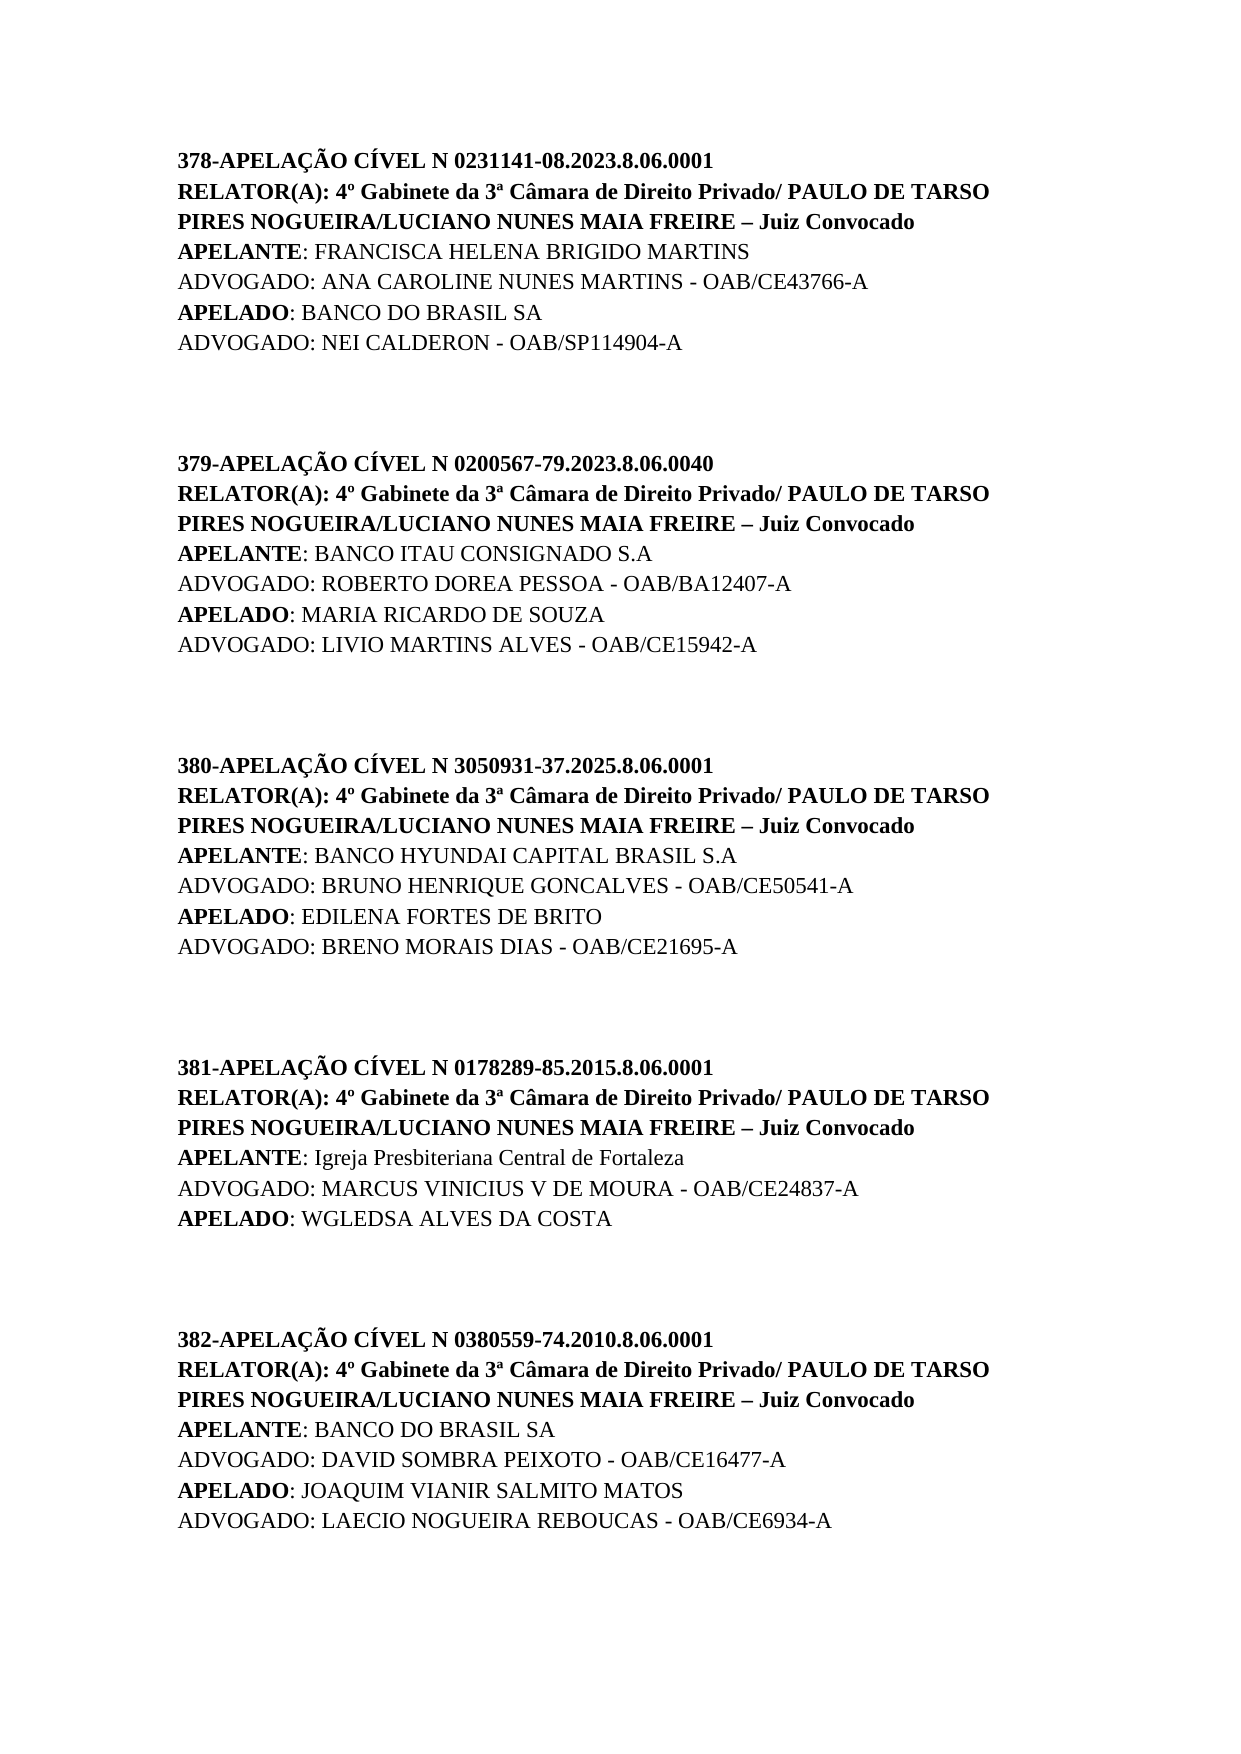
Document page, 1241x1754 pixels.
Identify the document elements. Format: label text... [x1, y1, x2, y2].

text 378-APELAÇÃO CÍVEL N 0231141-08.2023.8.06.0001 RELATOR(A): 4º Gabinete da 3ª Câmara de Direito Privado/ PAULO DE TARSO PIRES NOGUEIRA/LUCIANO NUNES MAIA FREIRE – Juiz Convocado APELANTE: FRANCISCA HELENA BRIGIDO MARTINS ADVOGADO: ANA CAROLINE NUNES MARTINS - OAB/CE43766-A APELADO: BANCO DO BRASIL SA ADVOGADO: NEI CALDERON - OAB/SP114904-A 379-APELAÇÃO CÍVEL N 0200567-79.2023.8.06.0040 RELATOR(A): 4º Gabinete da 3ª Câmara de Direito Privado/ PAULO DE TARSO PIRES NOGUEIRA/LUCIANO NUNES MAIA FREIRE – Juiz Convocado APELANTE: BANCO ITAU CONSIGNADO S.A ADVOGADO: ROBERTO DOREA PESSOA - OAB/BA12407-A APELADO: MARIA RICARDO DE SOUZA ADVOGADO: LIVIO MARTINS ALVES - OAB/CE15942-A 380-APELAÇÃO CÍVEL N 3050931-37.2025.8.06.0001 RELATOR(A): 4º Gabinete da 3ª Câmara de Direito Privado/ PAULO DE TARSO PIRES NOGUEIRA/LUCIANO NUNES MAIA FREIRE – Juiz Convocado APELANTE: BANCO HYUNDAI CAPITAL BRASIL S.A ADVOGADO: BRUNO HENRIQUE GONCALVES - OAB/CE50541-A APELADO: EDILENA FORTES DE BRITO ADVOGADO: BRENO MORAIS DIAS - OAB/CE21695-A 381-APELAÇÃO CÍVEL N 0178289-85.2015.8.06.0001 RELATOR(A): 4º Gabinete da 3ª Câmara de Direito Privado/ PAULO DE TARSO PIRES NOGUEIRA/LUCIANO NUNES MAIA FREIRE – Juiz Convocado APELANTE: Igreja Presbiteriana Central de Fortaleza ADVOGADO: MARCUS VINICIUS V DE MOURA - OAB/CE24837-A APELADO: WGLEDSA ALVES DA COSTA 382-APELAÇÃO CÍVEL N 0380559-74.2010.8.06.0001 RELATOR(A): 4º Gabinete da 3ª Câmara de Direito Privado/ PAULO DE TARSO PIRES NOGUEIRA/LUCIANO NUNES MAIA FREIRE – Juiz Convocado APELANTE: BANCO DO BRASIL SA ADVOGADO: DAVID SOMBRA PEIXOTO - OAB/CE16477-A APELADO: JOAQUIM VIANIR SALMITO MATOS ADVOGADO: LAECIO NOGUEIRA REBOUCAS - OAB/CE6934-A [177, 148, 1063, 1594]
